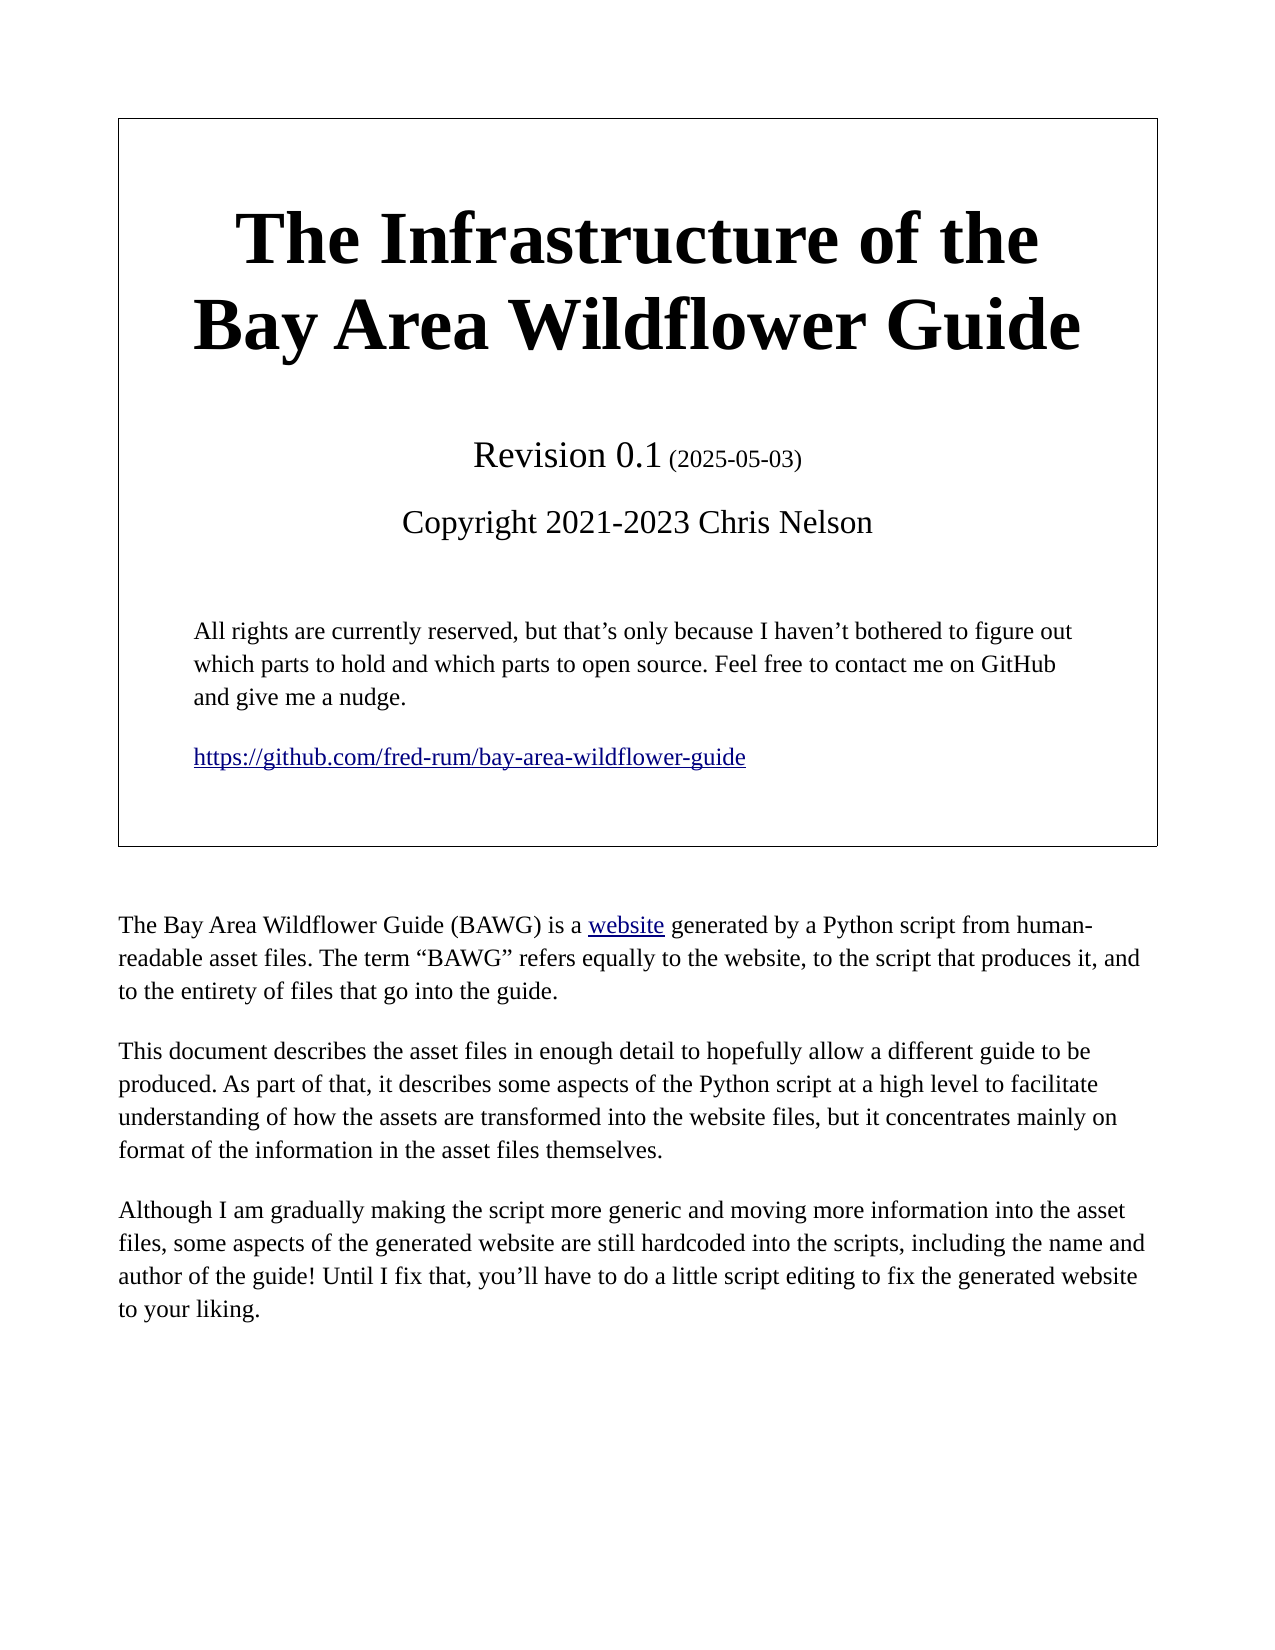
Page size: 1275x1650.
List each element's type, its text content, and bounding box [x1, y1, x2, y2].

text https://github.com/fred-rum/bay-area-wildflower-guide [193, 742, 1082, 771]
title The Infrastructure of the Bay Area Wildflower Guide [193, 193, 1082, 366]
text Copyright 2021-2023 Chris Nelson [193, 503, 1082, 541]
text All rights are currently reserved, but that’s only because I haven’t bothered to figure out which parts to hold and which parts to open source. Feel free to contact me on GitHub and give me a nudge. [193, 616, 1082, 711]
subtitle Revision 0.1 (2025-05-03) [193, 432, 1082, 475]
text This document describes the asset files in enough detail to hopefully allow a different guide to be produced. As part of that, it describes some aspects of the Python script at a high level to facilitate understanding of how the assets are transformed into the website files, but it concentrates mainly on format of the information in the asset files themselves. [118, 1036, 1157, 1164]
text Although I am gradually making the script more generic and moving more information into the asset files, some aspects of the generated website are still hardcoded into the scripts, including the name and author of the guide! Until I fix that, you’ll have to do a little script editing to fix the generated website to your liking. [118, 1195, 1157, 1323]
text The Bay Area Wildflower Guide (BAWG) is a website generated by a Python script from human-readable asset files. The term “BAWG” refers equally to the website, to the script that produces it, and to the entirety of files that go into the guide. [118, 910, 1157, 1005]
